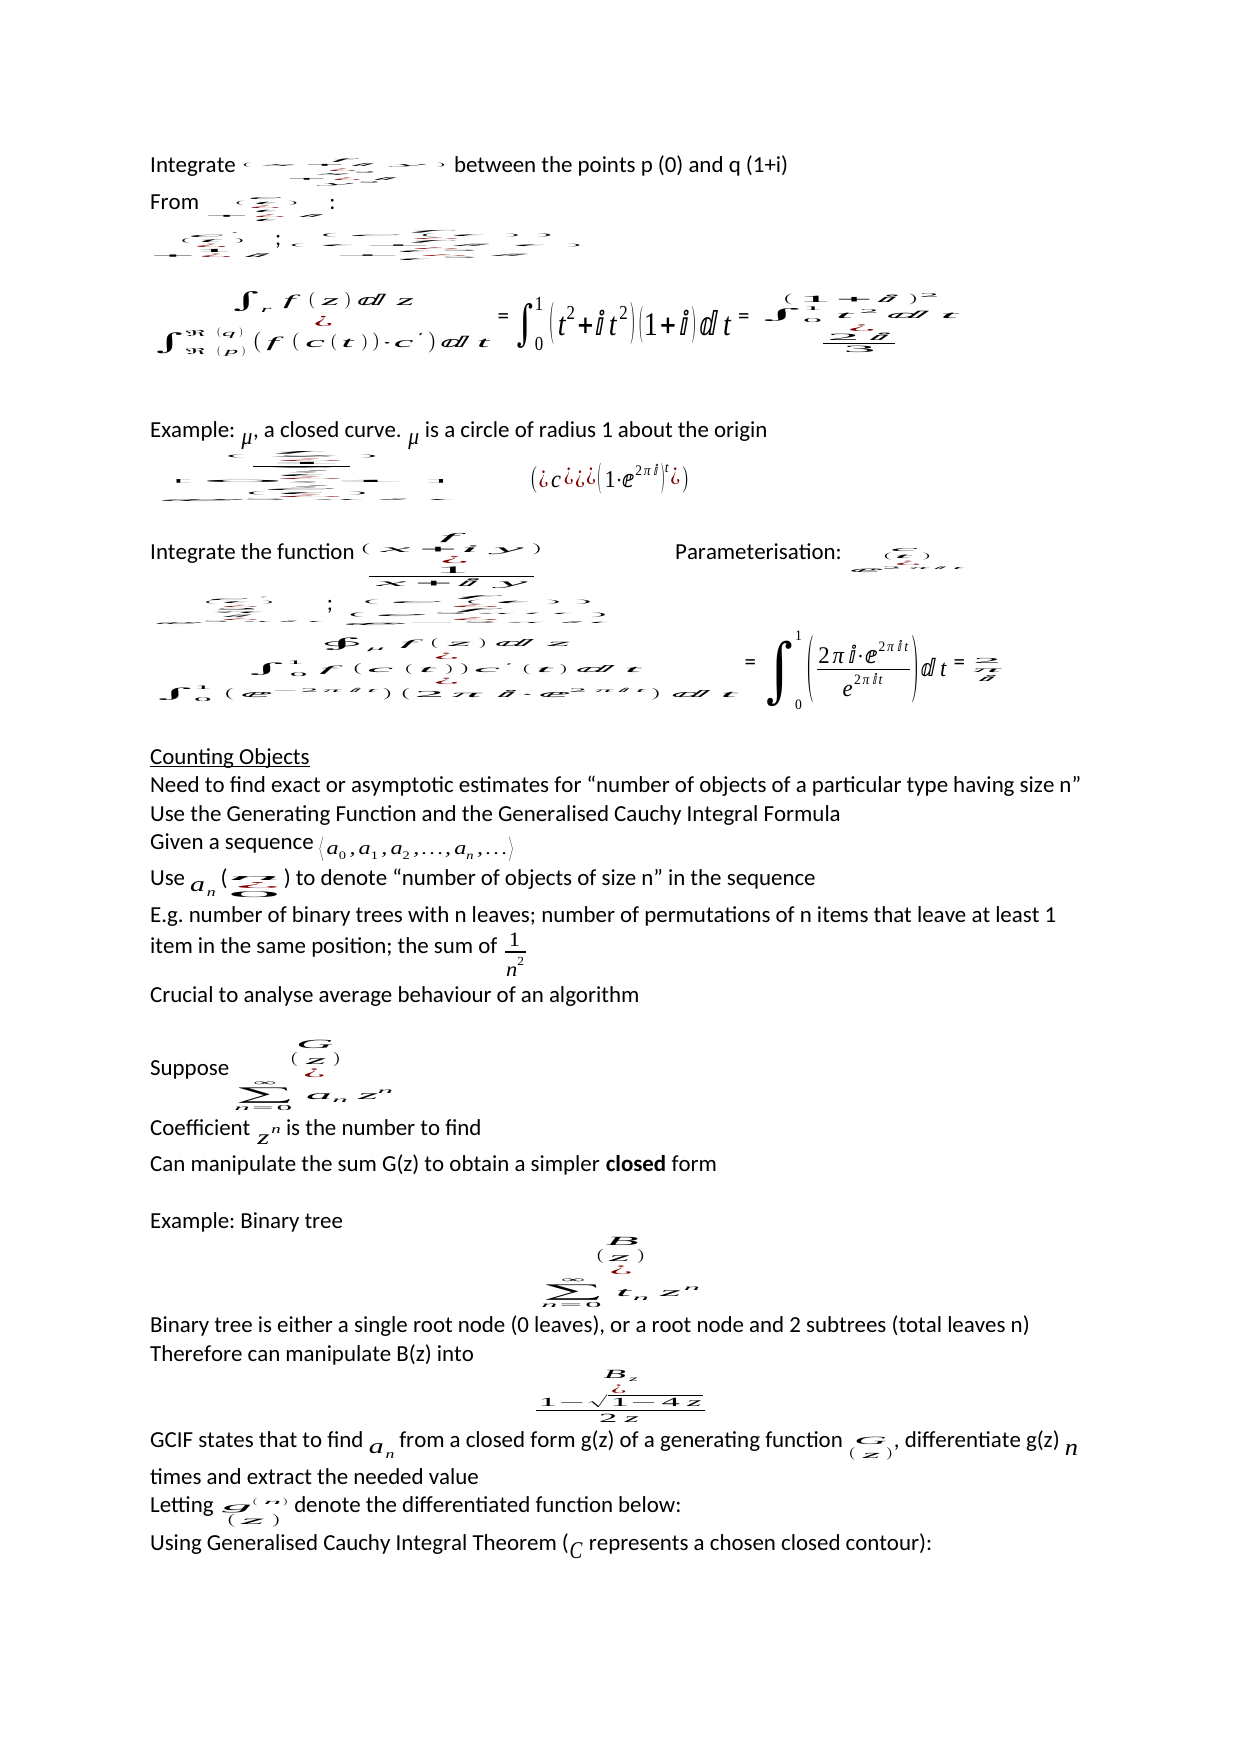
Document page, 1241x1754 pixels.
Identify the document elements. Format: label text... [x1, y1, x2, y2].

text Can manipulate the sum G(z) to obtain a simpler closed form [150, 1149, 1090, 1177]
text Crucial to analyse average behaviour of an algorithm [150, 980, 1090, 1008]
text Integrate between the points p (0) and q (1+i) [150, 150, 1090, 186]
text = = [150, 290, 1090, 357]
text Suppose [150, 1037, 1090, 1112]
text ; [150, 223, 1090, 261]
text Use () to denote “number of objects of size n” in the sequence [150, 863, 1090, 899]
text Given a sequence [150, 827, 1090, 863]
text Example: Binary tree [150, 1206, 1090, 1234]
text Using Generalised Cauchy Integral Theorem ( represents a chosen closed contour): [150, 1528, 1090, 1564]
text Letting denote the differentiated function below: [150, 1490, 1090, 1527]
text = = [150, 627, 1090, 713]
text Example: , a closed curve. is a circle of radius 1 about the origin [150, 415, 1090, 450]
text E.g. number of binary trees with n leaves; number of permutations of n items that leave at least 1 item in the same position; the sum of [150, 900, 1090, 980]
text Use the Generating Function and the Generalised Cauchy Integral Formula [150, 799, 1090, 827]
text Therefore can manipulate B(z) into [150, 1339, 1090, 1367]
text Binary tree is either a single root node (0 leaves), or a root node and 2 subtrees (total leaves n) [150, 1310, 1090, 1338]
text Counting Objects [150, 742, 1090, 770]
text Coefficient is the number to find [150, 1113, 1090, 1148]
text GCIF states that to find from a closed form g(z) of a generating function , differentiate g(z) times and extract the needed value [150, 1426, 1090, 1490]
text ; [150, 588, 1090, 626]
text Need to find exact or asymptotic estimates for “number of objects of a particular type having size n” [150, 770, 1090, 798]
text From : [150, 187, 1090, 222]
text Integrate the function Parameterisation: [150, 532, 1090, 588]
